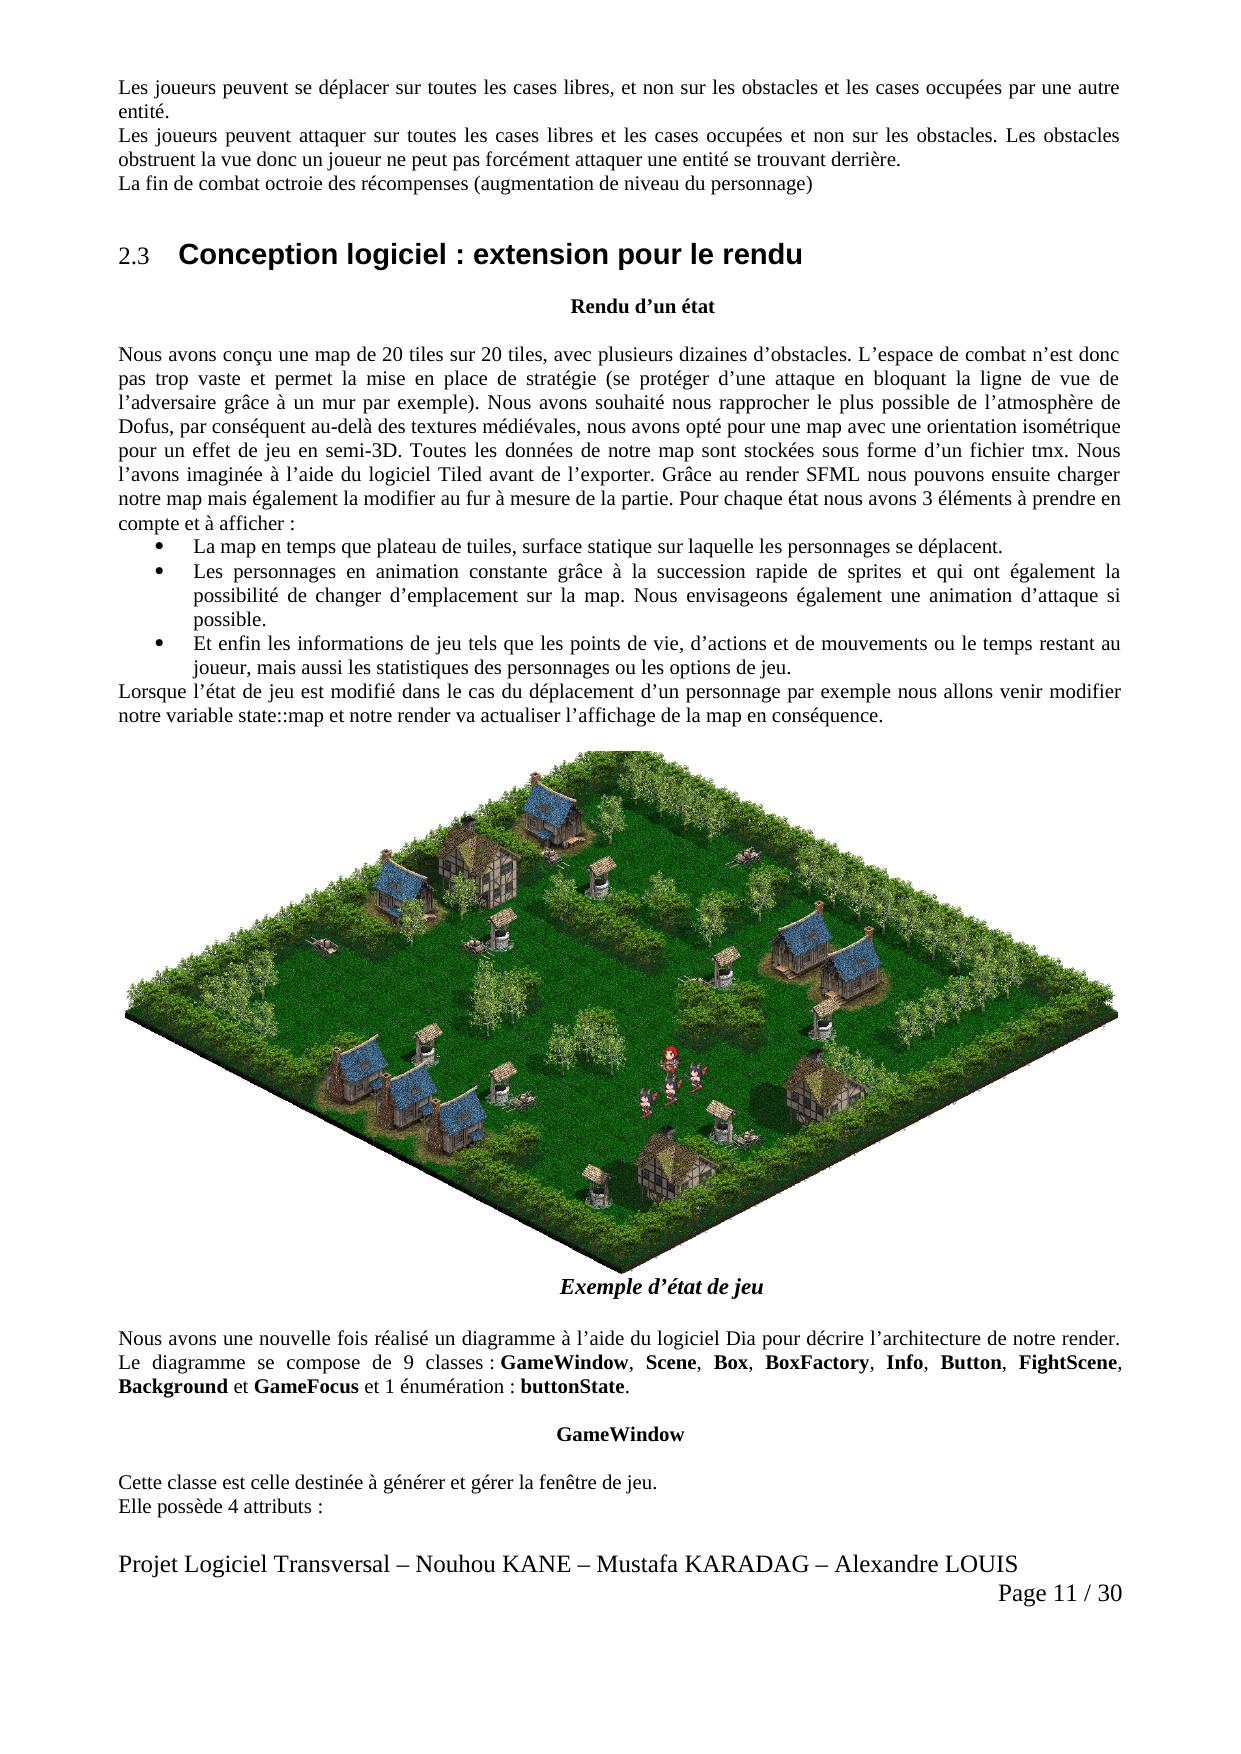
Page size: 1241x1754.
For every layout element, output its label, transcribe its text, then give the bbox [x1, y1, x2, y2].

list La map en temps que plateau de tuiles, surface statique sur laquelle les personnages se déplacent. [156, 534, 1122, 558]
list Les personnages en animation constante grâce à la succession rapide de sprites et qui ont également la possibilité de changer d’emplacement sur la map. Nous envisageons également une animation d’attaque si possible. [156, 558, 1122, 631]
text Nous avons une nouvelle fois réalisé un diagramme à l’aide du logiciel Dia pour décrire l’architecture de notre render. Le diagramme se compose de 9 classes : GameWindow, Scene, Box, BoxFactory, Info, Button, FightScene, Background et GameFocus et 1 énumération : buttonState. [118, 1326, 1122, 1398]
text Rendu d’un état [163, 294, 1122, 318]
text Elle possède 4 attributs : [118, 1494, 1122, 1518]
text La fin de combat octroie des récompenses (augmentation de niveau du personnage) [118, 171, 1122, 195]
text Nous avons conçu une map de 20 tiles sur 20 tiles, avec plusieurs dizaines d’obstacles. L’espace de combat n’est donc pas trop vaste et permet la mise en place de stratégie (se protéger d’une attaque en bloquant la ligne de vue de l’adversaire grâce à un mur par exemple). Nous avons souhaité nous rapprocher le plus possible de l’atmosphère de Dofus, par conséquent au-delà des textures médiévales, nous avons opté pour une map avec une orientation isométrique pour un effet de jeu en semi-3D. Toutes les données de notre map sont stockées sous forme d’un fichier tmx. Nous l’avons imaginée à l’aide du logiciel Tiled avant de l’exporter. Grâce au render SFML nous pouvons ensuite charger notre map mais également la modifier au fur à mesure de la partie. Pour chaque état nous avons 3 éléments à prendre en compte et à afficher : [118, 342, 1122, 534]
text Cette classe est celle destinée à générer et gérer la fenêtre de jeu. [118, 1470, 1122, 1494]
text Les joueurs peuvent attaquer sur toutes les cases libres et les cases occupées et non sur les obstacles. Les obstacles obstruent la vue donc un joueur ne peut pas forcément attaquer une entité se trouvant derrière. [118, 123, 1122, 171]
text Exemple d’état de jeu [118, 1273, 1122, 1299]
text GameWindow [118, 1422, 1122, 1446]
list Et enfin les informations de jeu tels que les points de vie, d’actions et de mouvements ou le temps restant au joueur, mais aussi les statistiques des personnages ou les options de jeu. [156, 631, 1122, 679]
text Les joueurs peuvent se déplacer sur toutes les cases libres, et non sur les obstacles et les cases occupées par une autre entité. [118, 75, 1122, 123]
list Conception logiciel : extension pour le rendu [118, 237, 1122, 270]
text Lorsque l’état de jeu est modifié dans le cas du déplacement d’un personnage par exemple nous allons venir modifier notre variable state::map et notre render va actualiser l’affichage de la map en conséquence. [118, 679, 1122, 727]
